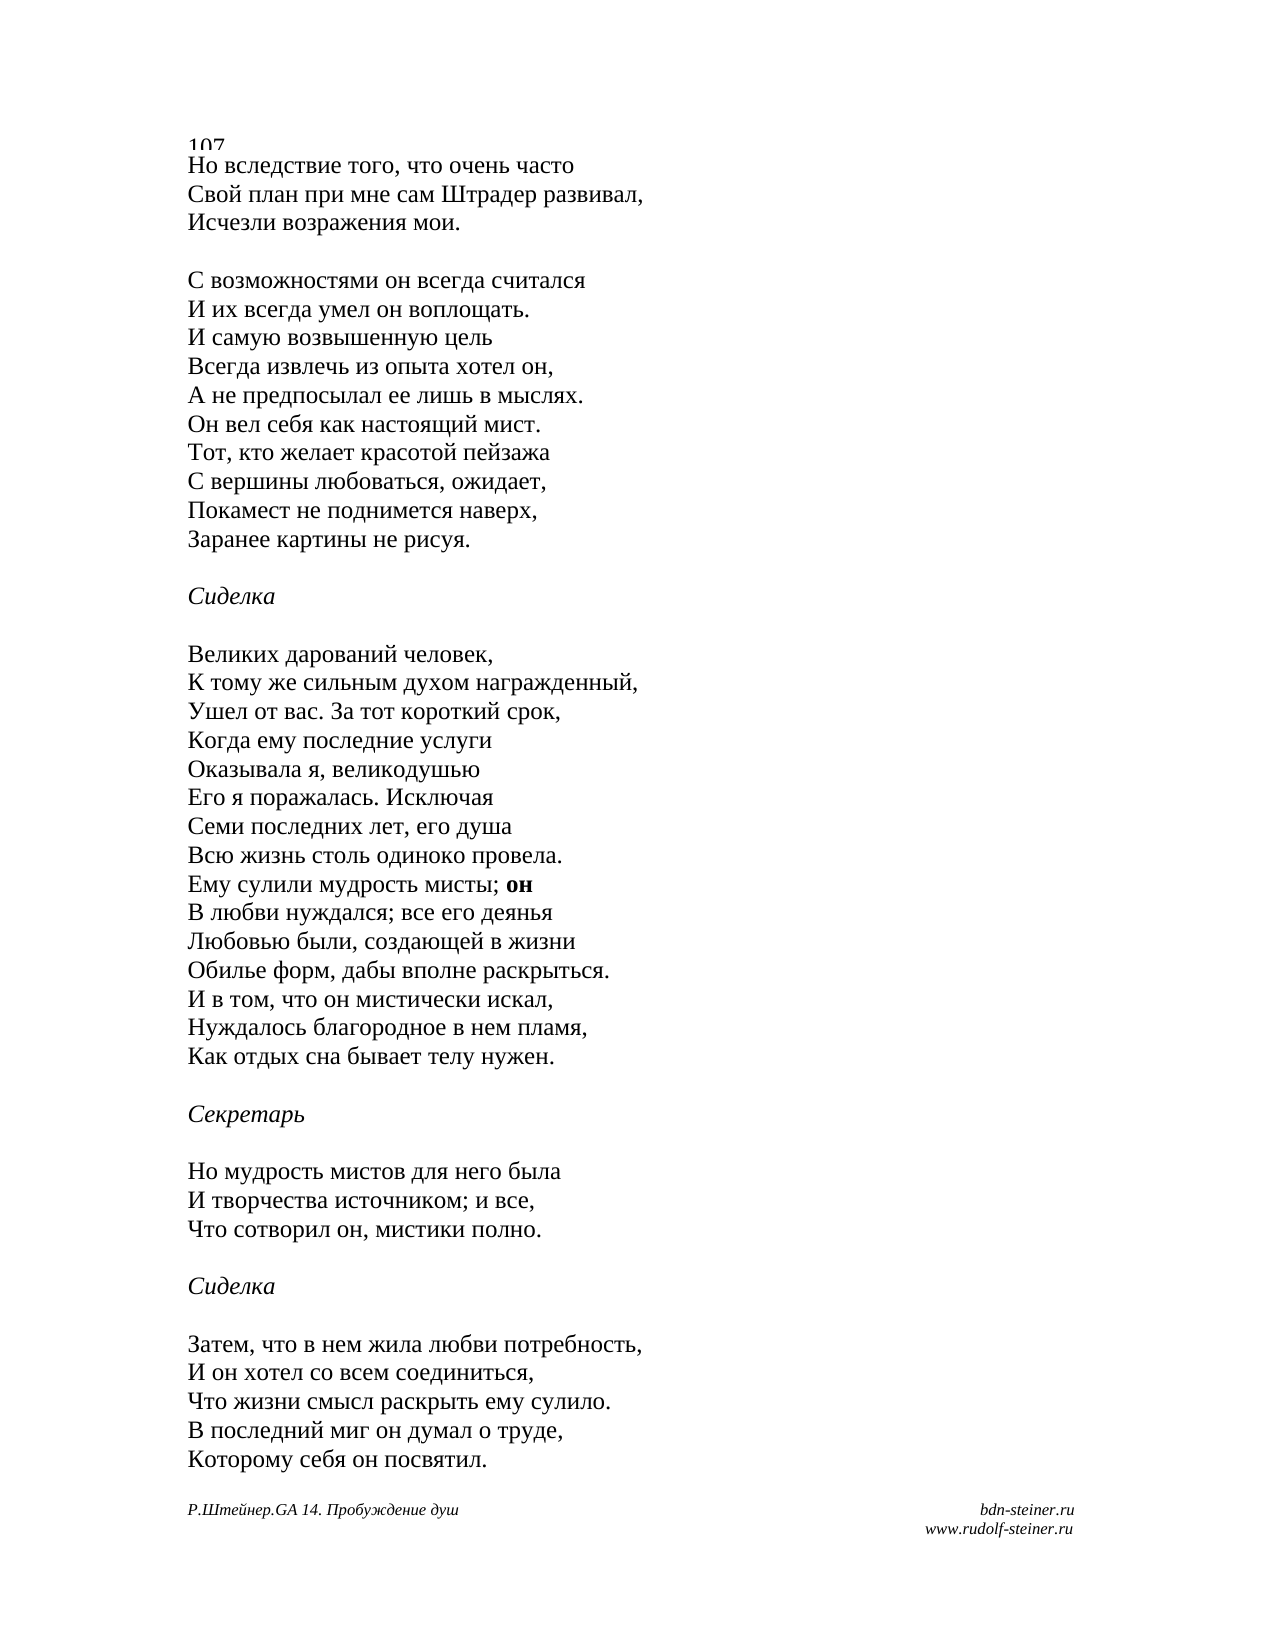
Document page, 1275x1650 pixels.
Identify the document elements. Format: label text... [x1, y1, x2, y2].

text Но мудрость мистов для него была И творчества источником; и все, Что сотворил он, мистики полно. [187, 1156, 1087, 1242]
text Затем, что в нем жила любви потребность, И он хотел со всем соединиться, Что жизни смысл раскрыть ему сулило. В последний миг он думал о труде, Которому себя он посвятил. [187, 1329, 1087, 1472]
text С возможностями он всегда считался И их всегда умел он воплощать. И самую возвышенную цель Всегда извлечь из опыта хотел он, А не предпосылал ее лишь в мыслях. Он вел себя как настоящий мист. Тот, кто желает красотой пейзажа С вершины любоваться, ожидает, Покамест не поднимется наверх, Заранее картины не рисуя. [187, 265, 1087, 552]
text Секретарь [187, 1099, 1087, 1127]
text Но вследствие того, что очень часто Свой план при мне сам Штрадер развивал, Исчезли возражения мои. [187, 150, 1087, 236]
text Сиделка [187, 1271, 1087, 1300]
text Великих дарований человек, К тому же сильным духом награжденный, Ушел от вас. За тот короткий срок, Когда ему последние услуги Оказывала я, великодушью Его я поражалась. Исключая Семи последних лет, его душа Всю жизнь столь одиноко провела. Ему сулили мудрость мисты; он В любви нуждался; все его деянья Любовью были, создающей в жизни Обилье форм, дабы вполне раскрыться. И в том, что он мистически искал, Нуждалось благородное в нем пламя, Как отдых сна бывает телу нужен. [187, 639, 1087, 1070]
text Сиделка [187, 581, 1087, 610]
